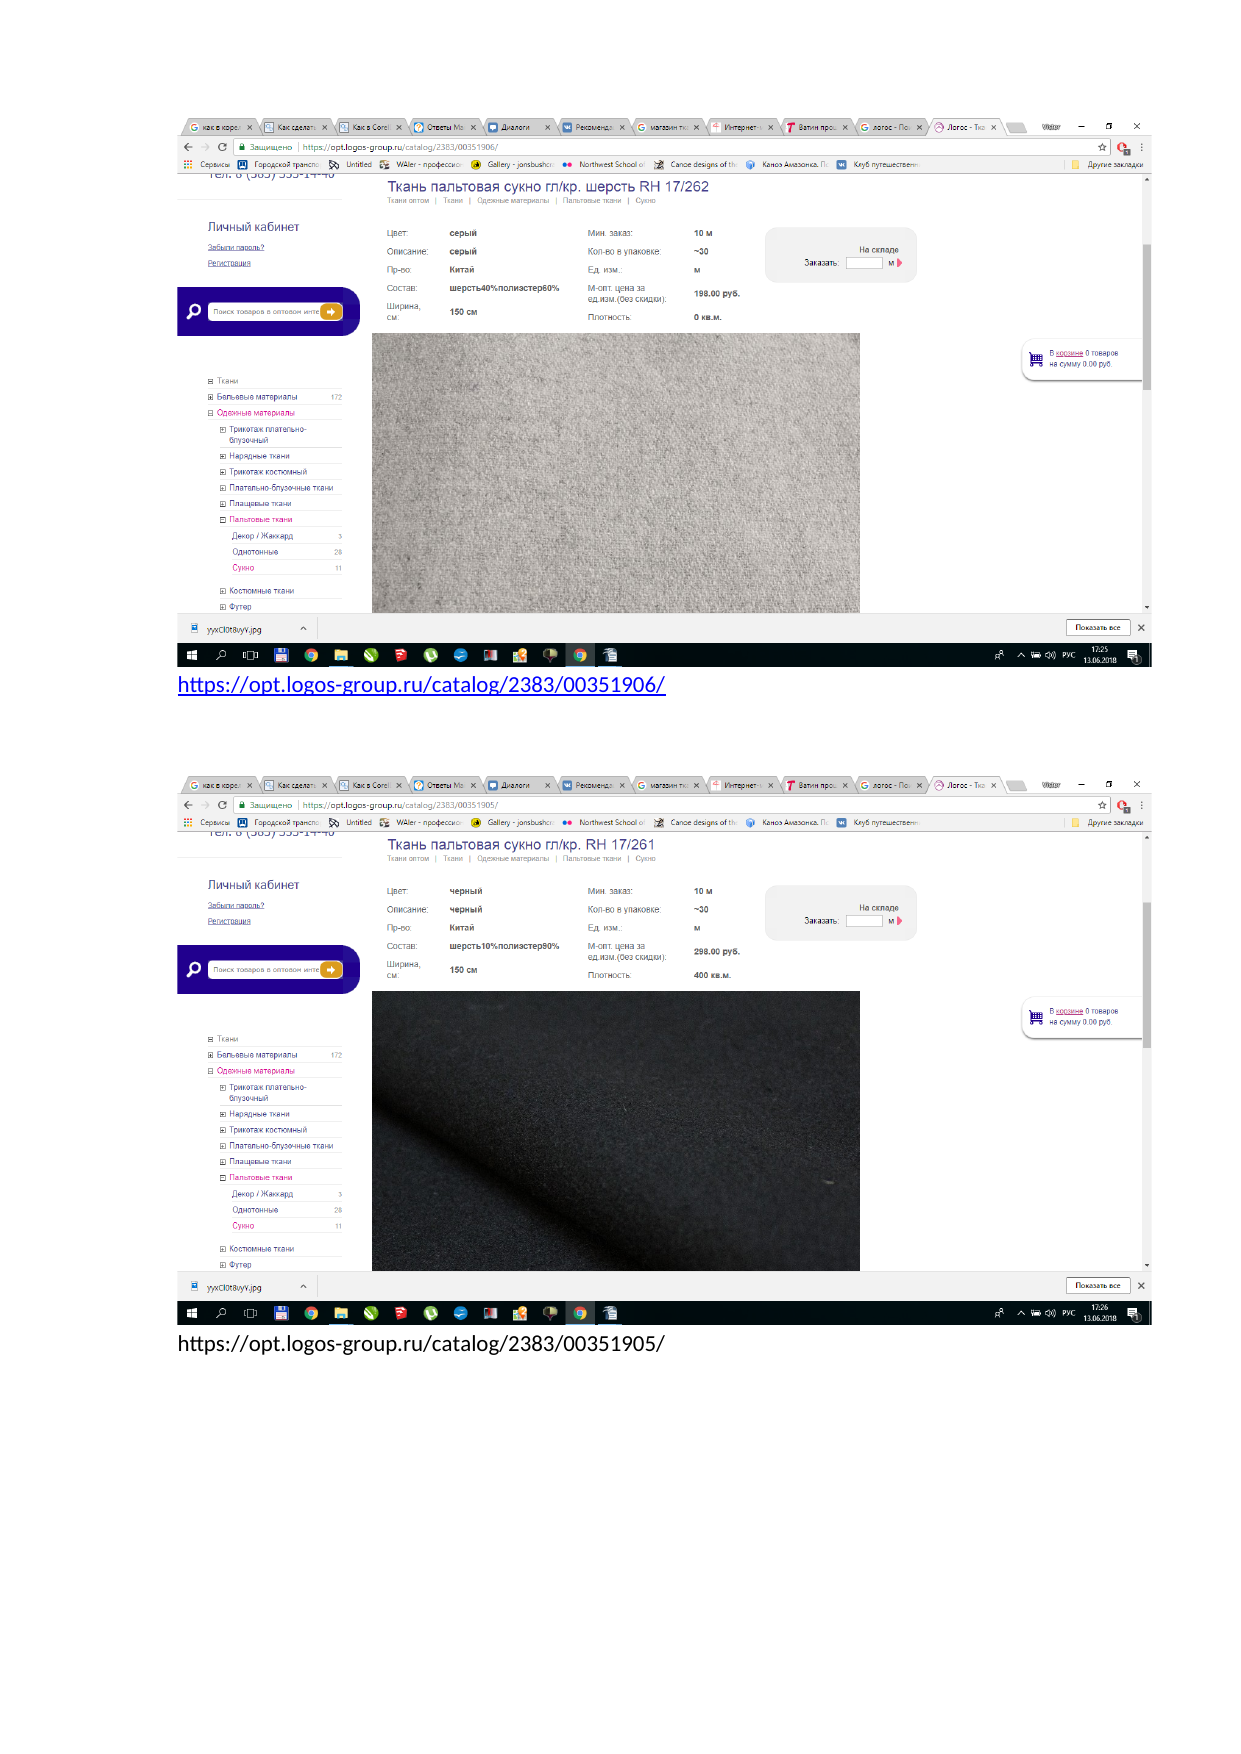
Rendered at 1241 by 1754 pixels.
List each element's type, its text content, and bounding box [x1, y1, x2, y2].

text https://opt.logos-group.ru/catalog/2383/00351906/ [177, 667, 1152, 698]
picture [177, 118, 1152, 667]
picture [177, 776, 1152, 1325]
text https://opt.logos-group.ru/catalog/2383/00351905/ [177, 1325, 1152, 1357]
